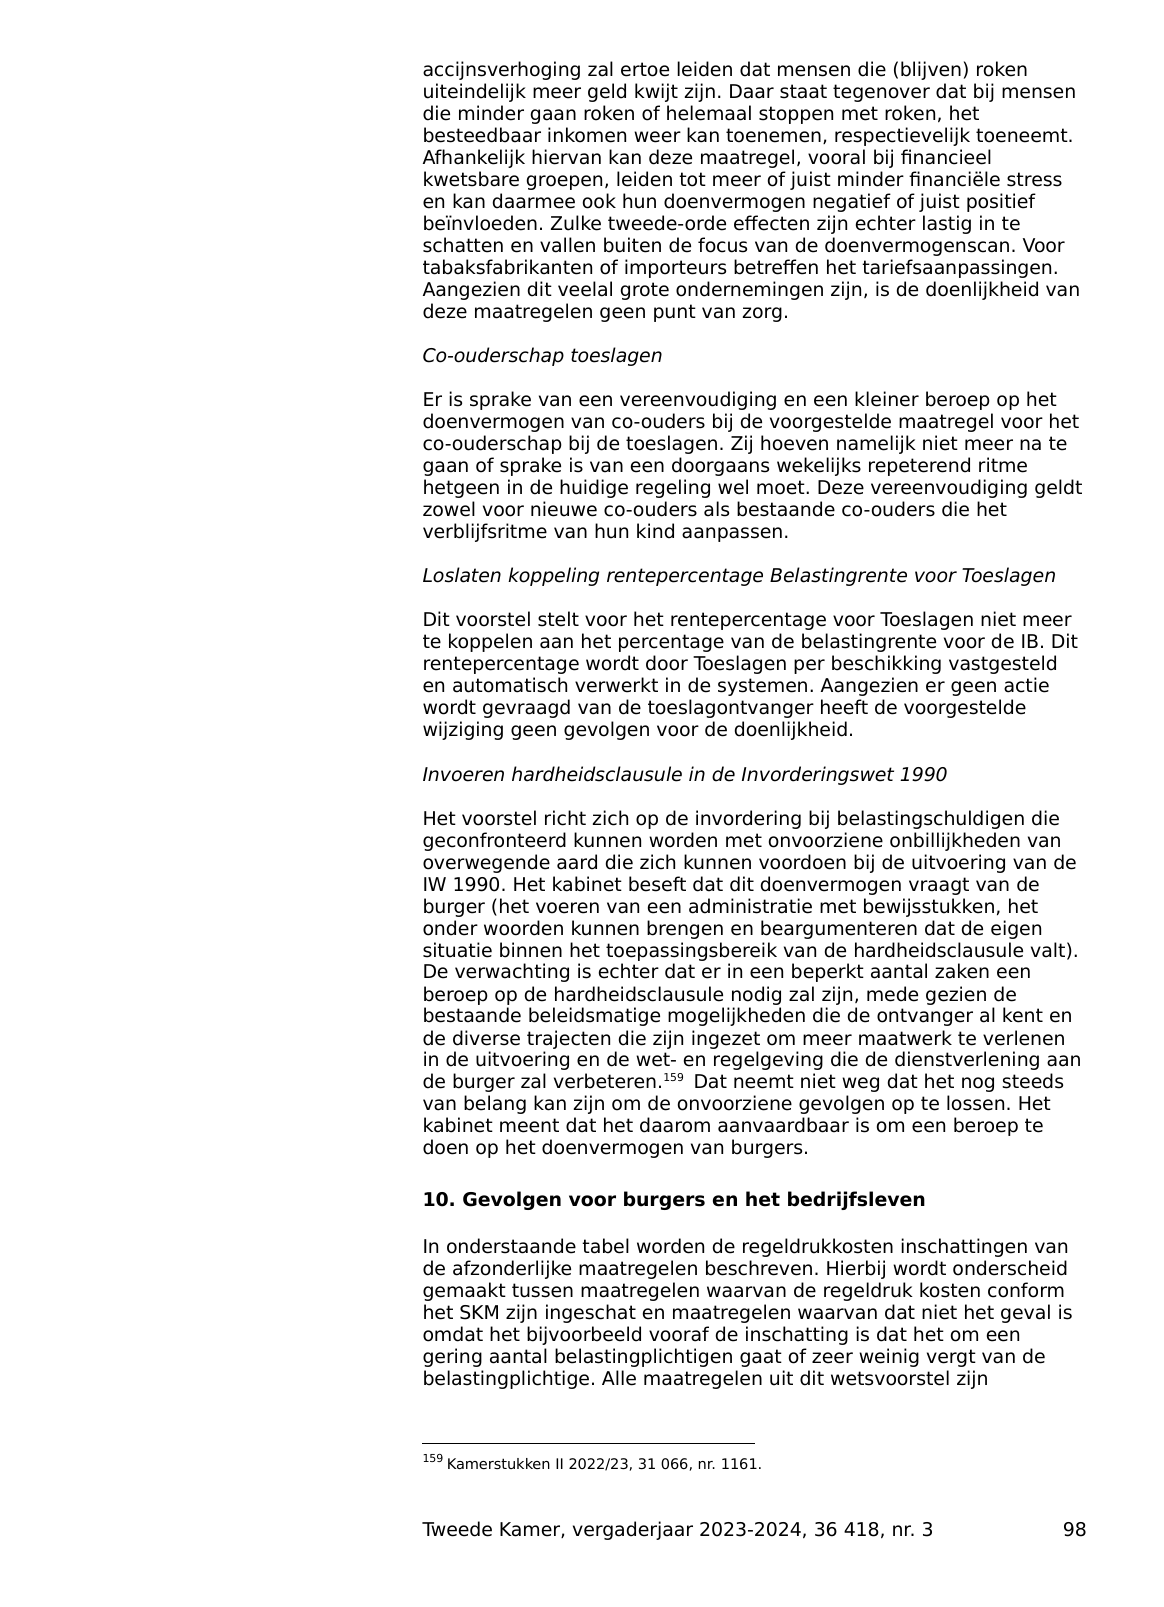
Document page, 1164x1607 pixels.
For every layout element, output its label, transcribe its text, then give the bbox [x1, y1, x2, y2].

text In onderstaande tabel worden de regeldrukkosten inschattingen van de afzonderlijke maatregelen beschreven. Hierbij wordt onderscheid gemaakt tussen maatregelen waarvan de regeldruk kosten conform het SKM zijn ingeschat en maatregelen waarvan dat niet het geval is omdat het bijvoorbeeld vooraf de inschatting is dat het om een gering aantal belastingplichtigen gaat of zeer weinig vergt van de belastingplichtige. Alle maatregelen uit dit wetsvoorstel zijn [422, 1236, 1087, 1390]
subtitle Loslaten koppeling rentepercentage Belastingrente voor Toeslagen [422, 565, 1087, 587]
subtitle Co-ouderschap toeslagen [422, 345, 1087, 367]
text Er is sprake van een vereenvoudiging en een kleiner beroep op het doenvermogen van co-ouders bij de voorgestelde maatregel voor het co-ouderschap bij de toeslagen. Zij hoeven namelijk niet meer na te gaan of sprake is van een doorgaans wekelijks repeterend ritme hetgeen in de huidige regeling wel moet. Deze vereenvoudiging geldt zowel voor nieuwe co-ouders als bestaande co-ouders die het verblijfsritme van hun kind aanpassen. [422, 389, 1087, 543]
text Dit voorstel stelt voor het rentepercentage voor Toeslagen niet meer te koppelen aan het percentage van de belastingrente voor de IB. Dit rentepercentage wordt door Toeslagen per beschikking vastgesteld en automatisch verwerkt in de systemen. Aangezien er geen actie wordt gevraagd van de toeslagontvanger heeft de voorgestelde wijziging geen gevolgen voor de doenlijkheid. [422, 609, 1087, 741]
text Kamerstukken II 2022/23, 31 066, nr. 1161. [422, 1452, 1087, 1474]
subtitle Invoeren hardheidsclausule in de Invorderingswet 1990 [422, 763, 1087, 785]
text Het voorstel richt zich op de invordering bij belastingschuldigen die geconfronteerd kunnen worden met onvoorziene onbillijkheden van overwegende aard die zich kunnen voordoen bij de uitvoering van de IW 1990. Het kabinet beseft dat dit doenvermogen vraagt van de burger (het voeren van een administratie met bewijsstukken, het onder woorden kunnen brengen en beargumenteren dat de eigen situatie binnen het toepassingsbereik van de hardheidsclausule valt). De verwachting is echter dat er in een beperkt aantal zaken een beroep op de hardheidsclausule nodig zal zijn, mede gezien de bestaande beleidsmatige mogelijkheden die de ontvanger al kent en de diverse trajecten die zijn ingezet om meer maatwerk te verlenen in de uitvoering en de wet- en regelgeving die de dienstverlening aan de burger zal verbeteren. Dat neemt niet weg dat het nog steeds van belang kan zijn om de onvoorziene gevolgen op te lossen. Het kabinet meent dat het daarom aanvaardbaar is om een beroep te doen op het doenvermogen van burgers. [422, 808, 1087, 1159]
subtitle 10. Gevolgen voor burgers en het bedrijfsleven [422, 1189, 1087, 1211]
text accijnsverhoging zal ertoe leiden dat mensen die (blijven) roken uiteindelijk meer geld kwijt zijn. Daar staat tegenover dat bij mensen die minder gaan roken of helemaal stoppen met roken, het besteedbaar inkomen weer kan toenemen, respectievelijk toeneemt. Afhankelijk hiervan kan deze maatregel, vooral bij financieel kwetsbare groepen, leiden tot meer of juist minder financiële stress en kan daarmee ook hun doenvermogen negatief of juist positief beïnvloeden. Zulke tweede-orde effecten zijn echter lastig in te schatten en vallen buiten de focus van de doenvermogenscan. Voor tabaksfabrikanten of importeurs betreffen het tariefsaanpassingen. Aangezien dit veelal grote ondernemingen zijn, is de doenlijkheid van deze maatregelen geen punt van zorg. [422, 59, 1087, 323]
